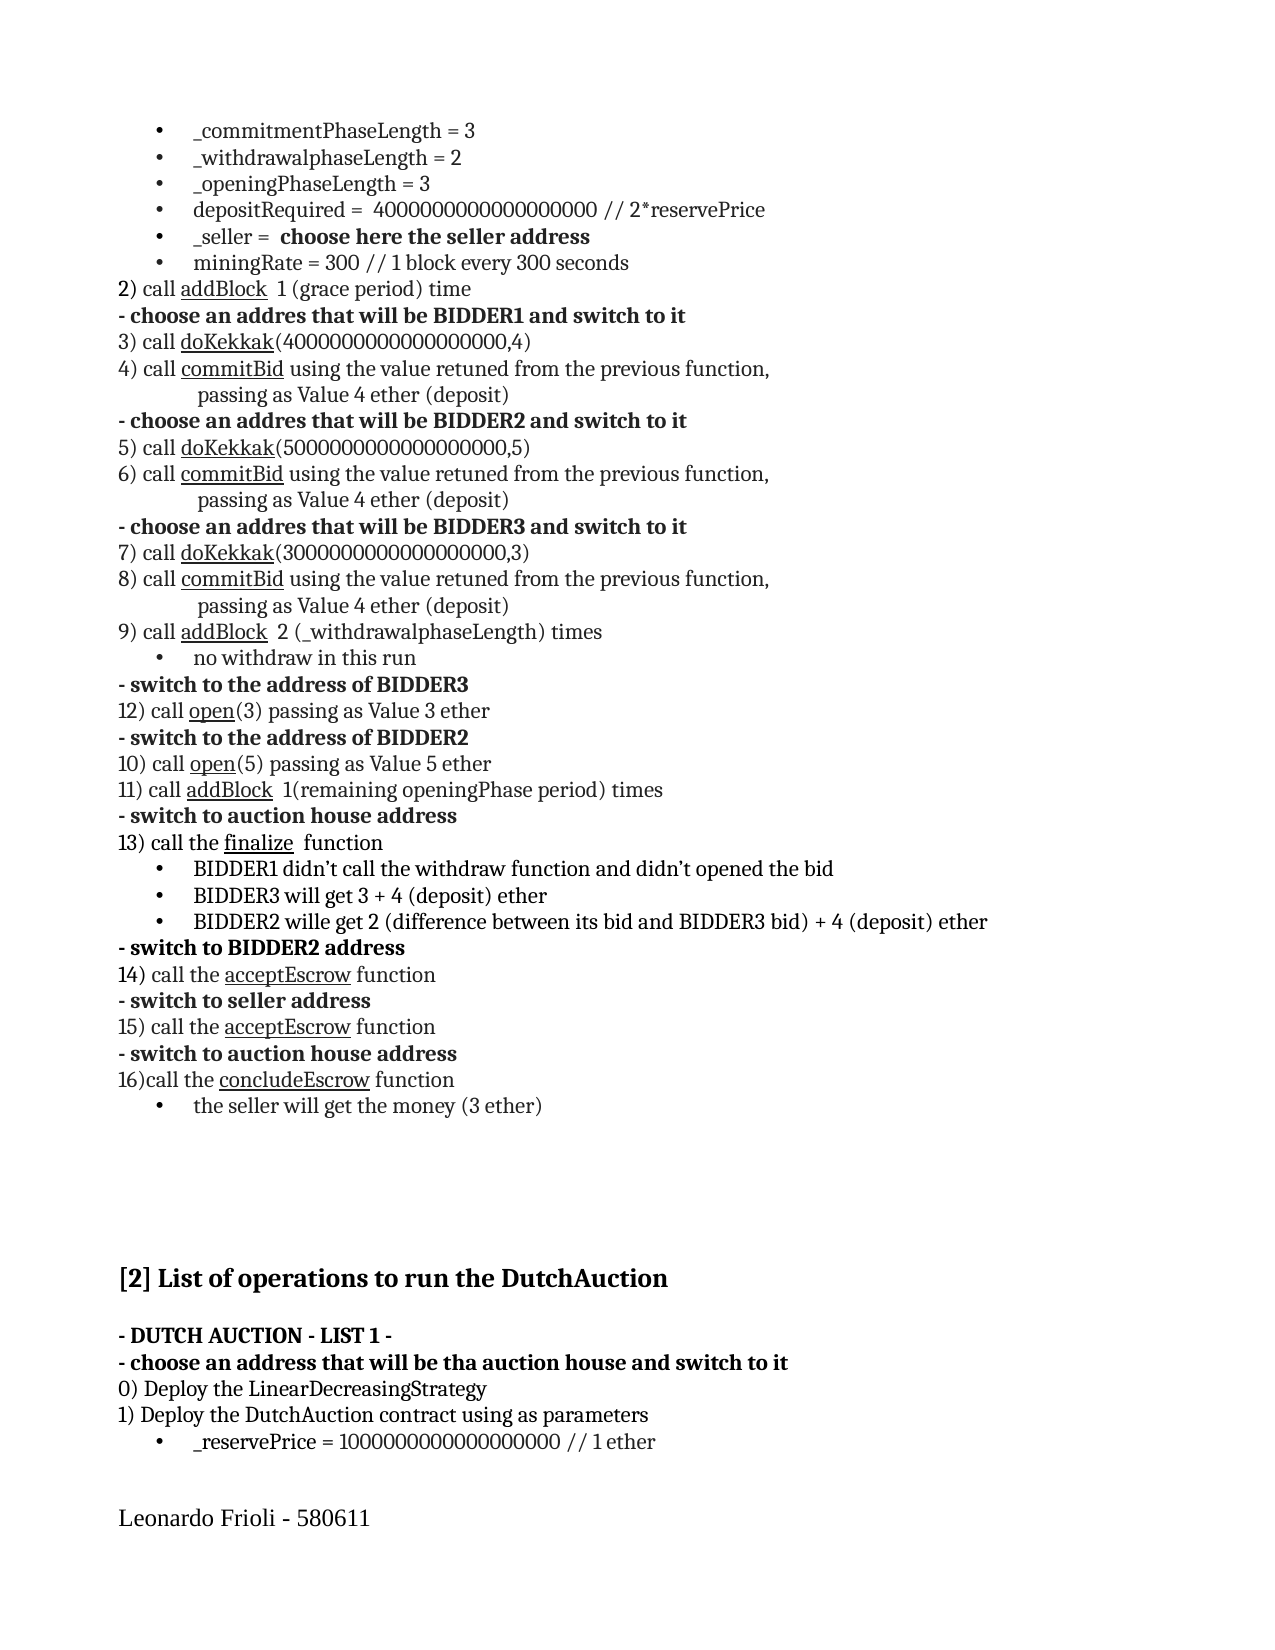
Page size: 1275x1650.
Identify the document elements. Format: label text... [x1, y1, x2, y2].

text [2] List of operations to run the DutchAuction [118, 1263, 1157, 1294]
list miningRate = 300 // 1 block every 300 seconds [156, 250, 1157, 276]
text 14) call the acceptEscrow function [118, 961, 1157, 988]
text - switch to BIDDER2 address [118, 935, 1157, 961]
text - switch to auction house address [118, 1041, 1157, 1067]
text - choose an addres that will be BIDDER2 and switch to it [118, 408, 1157, 434]
list _withdrawalphaseLength = 2 [156, 144, 1157, 171]
list _seller = choose here the seller address [156, 223, 1157, 250]
list _commitmentPhaseLength = 3 [156, 118, 1157, 144]
list _openingPhaseLength = 3 [156, 171, 1157, 197]
list the seller will get the money (3 ether) [156, 1093, 1157, 1119]
text passing as Value 4 ether (deposit) [118, 592, 1157, 619]
text passing as Value 4 ether (deposit) [118, 487, 1157, 513]
text passing as Value 4 ether (deposit) [118, 382, 1157, 408]
text 13) call the finalize function [118, 830, 1157, 856]
text 0) Deploy the LinearDecreasingStrategy [118, 1376, 1157, 1402]
text - switch to the address of BIDDER2 [118, 724, 1157, 751]
list BIDDER2 wille get 2 (difference between its bid and BIDDER3 bid) + 4 (deposit) ether [156, 909, 1157, 935]
text 8) call commitBid using the value retuned from the previous function, [118, 566, 1157, 592]
text 4) call commitBid using the value retuned from the previous function, [118, 355, 1157, 382]
text 3) call doKekkak(4000000000000000000,4) [118, 329, 1157, 355]
text - switch to the address of BIDDER3 [118, 672, 1157, 698]
text - choose an addres that will be BIDDER1 and switch to it [118, 303, 1157, 329]
text 12) call open(3) passing as Value 3 ether [118, 698, 1157, 724]
text 11) call addBlock 1(remaining openingPhase period) times [118, 777, 1157, 803]
text 10) call open(5) passing as Value 5 ether [118, 751, 1157, 777]
text 1) Deploy the DutchAuction contract using as parameters [118, 1402, 1157, 1429]
list _reservePrice = 1000000000000000000 // 1 ether [156, 1429, 1157, 1455]
text - switch to seller address [118, 988, 1157, 1014]
list depositRequired = 4000000000000000000 // 2*reservePrice [156, 197, 1157, 223]
text - choose an address that will be tha auction house and switch to it [118, 1349, 1157, 1376]
text 2) call addBlock 1 (grace period) time [118, 276, 1157, 303]
text - DUTCH AUCTION - LIST 1 - [118, 1323, 1157, 1349]
text 6) call commitBid using the value retuned from the previous function, [118, 461, 1157, 487]
list BIDDER1 didn’t call the withdraw function and didn’t opened the bid [156, 856, 1157, 882]
list no withdraw in this run [156, 645, 1157, 672]
text 15) call the acceptEscrow function [118, 1014, 1157, 1041]
list BIDDER3 will get 3 + 4 (deposit) ether [156, 882, 1157, 909]
text - switch to auction house address [118, 803, 1157, 830]
text 9) call addBlock 2 (_withdrawalphaseLength) times [118, 619, 1157, 645]
text 16)call the concludeEscrow function [118, 1067, 1157, 1093]
text - choose an addres that will be BIDDER3 and switch to it [118, 513, 1157, 540]
text 5) call doKekkak(5000000000000000000,5) [118, 434, 1157, 461]
text 7) call doKekkak(3000000000000000000,3) [118, 540, 1157, 566]
